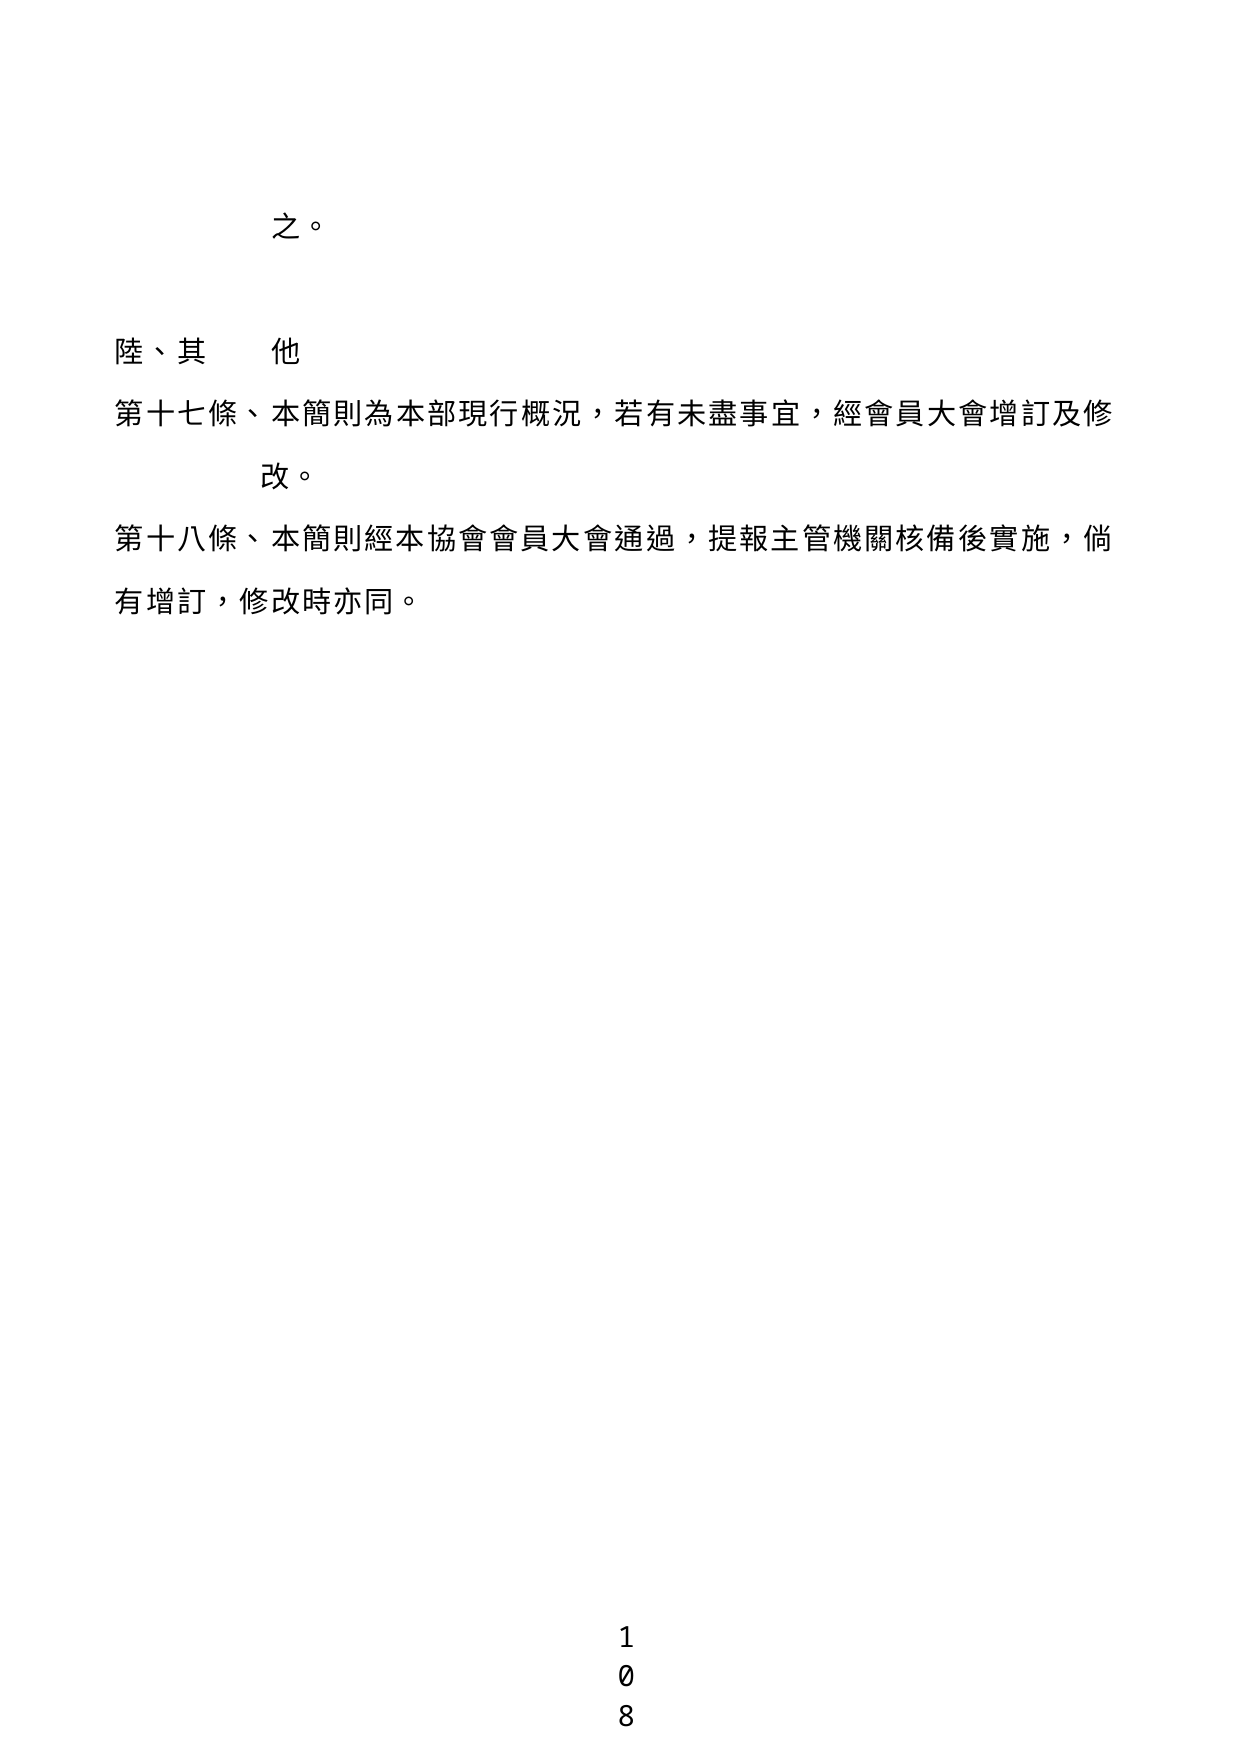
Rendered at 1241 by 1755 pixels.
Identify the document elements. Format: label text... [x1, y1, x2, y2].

text 第十七條、本簡則為本部現行概況，若有未盡事宜，經會員大會增訂及修改。 [113, 370, 1124, 495]
text 之。 [113, 183, 1124, 245]
text 陸、其 他 [113, 308, 1124, 370]
text 第十八條、本簡則經本協會會員大會通過，提報主管機關核備後實施，倘有增訂，修改時亦同。 [113, 495, 1124, 620]
